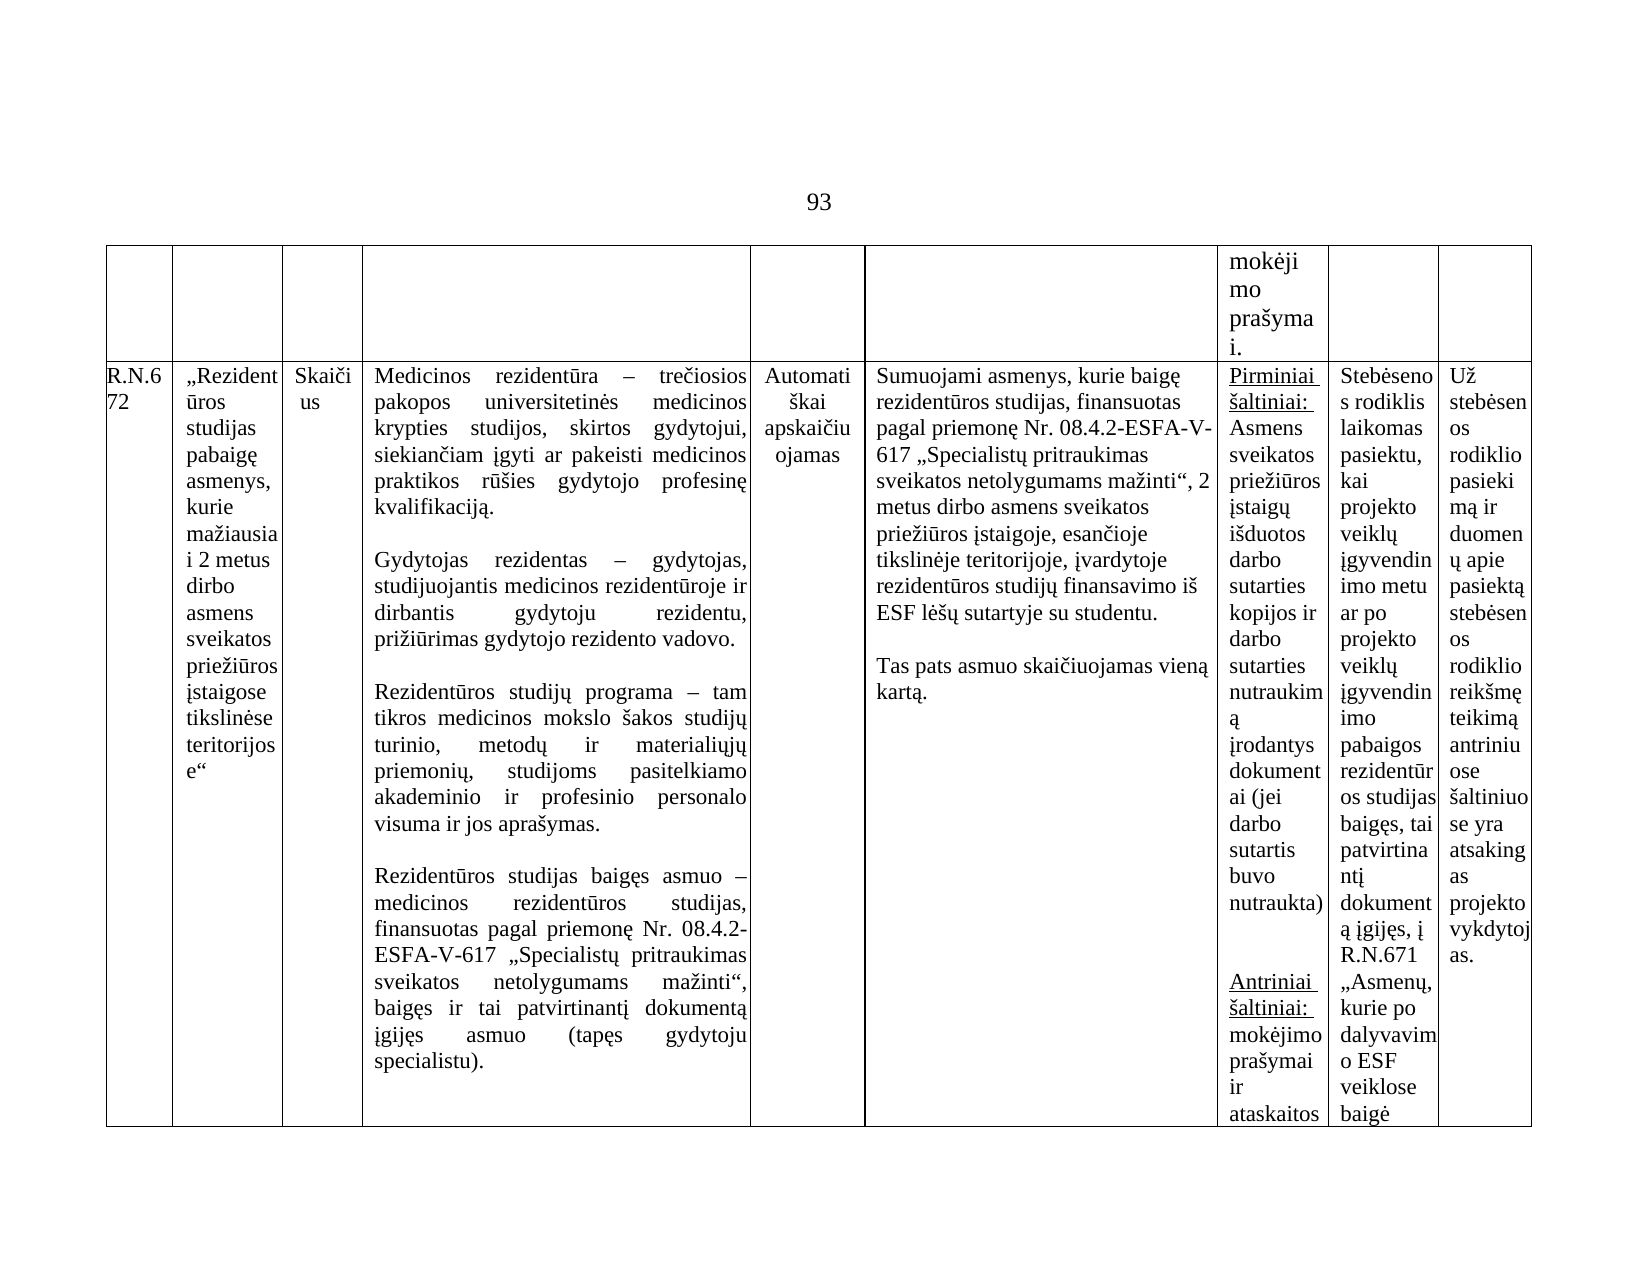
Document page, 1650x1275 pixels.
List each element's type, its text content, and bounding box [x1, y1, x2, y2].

table_cell [1439, 246, 1531, 361]
table_cell Automatiškai apskaičiuojamas [751, 362, 864, 1126]
table_cell „Rezidentūros studijas pabaigę asmenys, kurie mažiausiai 2 metus dirbo asmens sveikatos priežiūros įstaigose tikslinėse teritorijose“ [173, 362, 282, 1126]
table_cell [751, 246, 864, 361]
table_cell [866, 246, 1217, 361]
table_cell Stebėsenos rodiklis laikomas pasiektu, kai projekto veiklų įgyvendinimo metu ar po projekto veiklų įgyvendinimo pabaigos rezidentūros studijas baigęs, tai patvirtinantį dokumentą įgijęs, į R.N.671 „Asmenų, kurie po dalyvavimo ESF veiklose baigė [1329, 362, 1438, 1126]
table_cell [1329, 246, 1438, 361]
table_cell Už stebėsenos rodiklio pasiekimą ir duomenų apie pasiektą stebėsenos rodiklio reikšmę teikimą antriniuose šaltiniuose yra atsakingas projekto vykdytojas. [1439, 362, 1531, 1126]
table_cell Skaičius [283, 362, 362, 1126]
table_cell R.N.672 [107, 362, 172, 1126]
table_cell Pirminiai šaltiniai: Asmens sveikatos priežiūros įstaigų išduotos darbo sutarties kopijos ir darbo sutarties nutraukimą įrodantys dokumentai (jei darbo sutartis buvo nutraukta) Antriniai šaltiniai: mokėjimo prašymai ir ataskaitos [1218, 362, 1328, 1126]
table_cell Sumuojami asmenys, kurie baigę rezidentūros studijas, finansuotas pagal priemonę Nr. 08.4.2-ESFA-V-617 „Specialistų pritraukimas sveikatos netolygumams mažinti“, 2 metus dirbo asmens sveikatos priežiūros įstaigoje, esančioje tikslinėje teritorijoje, įvardytoje rezidentūros studijų finansavimo iš ESF lėšų sutartyje su studentu. Tas pats asmuo skaičiuojamas vieną kartą. [866, 362, 1217, 1126]
table_cell mokėjimo prašymai. [1218, 246, 1328, 361]
table_cell Medicinos rezidentūra – trečiosios pakopos universitetinės medicinos krypties studijos, skirtos gydytojui, siekiančiam įgyti ar pakeisti medicinos praktikos rūšies gydytojo profesinę kvalifikaciją. Gydytojas rezidentas – gydytojas, studijuojantis medicinos rezidentūroje ir dirbantis gydytoju rezidentu, prižiūrimas gydytojo rezidento vadovo. Rezidentūros studijų programa – tam tikros medicinos mokslo šakos studijų turinio, metodų ir materialiųjų priemonių, studijoms pasitelkiamo akademinio ir profesinio personalo visuma ir jos aprašymas. Rezidentūros studijas baigęs asmuo – medicinos rezidentūros studijas, finansuotas pagal priemonę Nr. 08.4.2-ESFA-V-617 „Specialistų pritraukimas sveikatos netolygumams mažinti“, baigęs ir tai patvirtinantį dokumentą įgijęs asmuo (tapęs gydytoju specialistu). [363, 362, 750, 1126]
table_cell [173, 246, 282, 361]
table_cell [363, 246, 750, 361]
table_cell [107, 246, 172, 361]
table_cell [283, 246, 362, 361]
